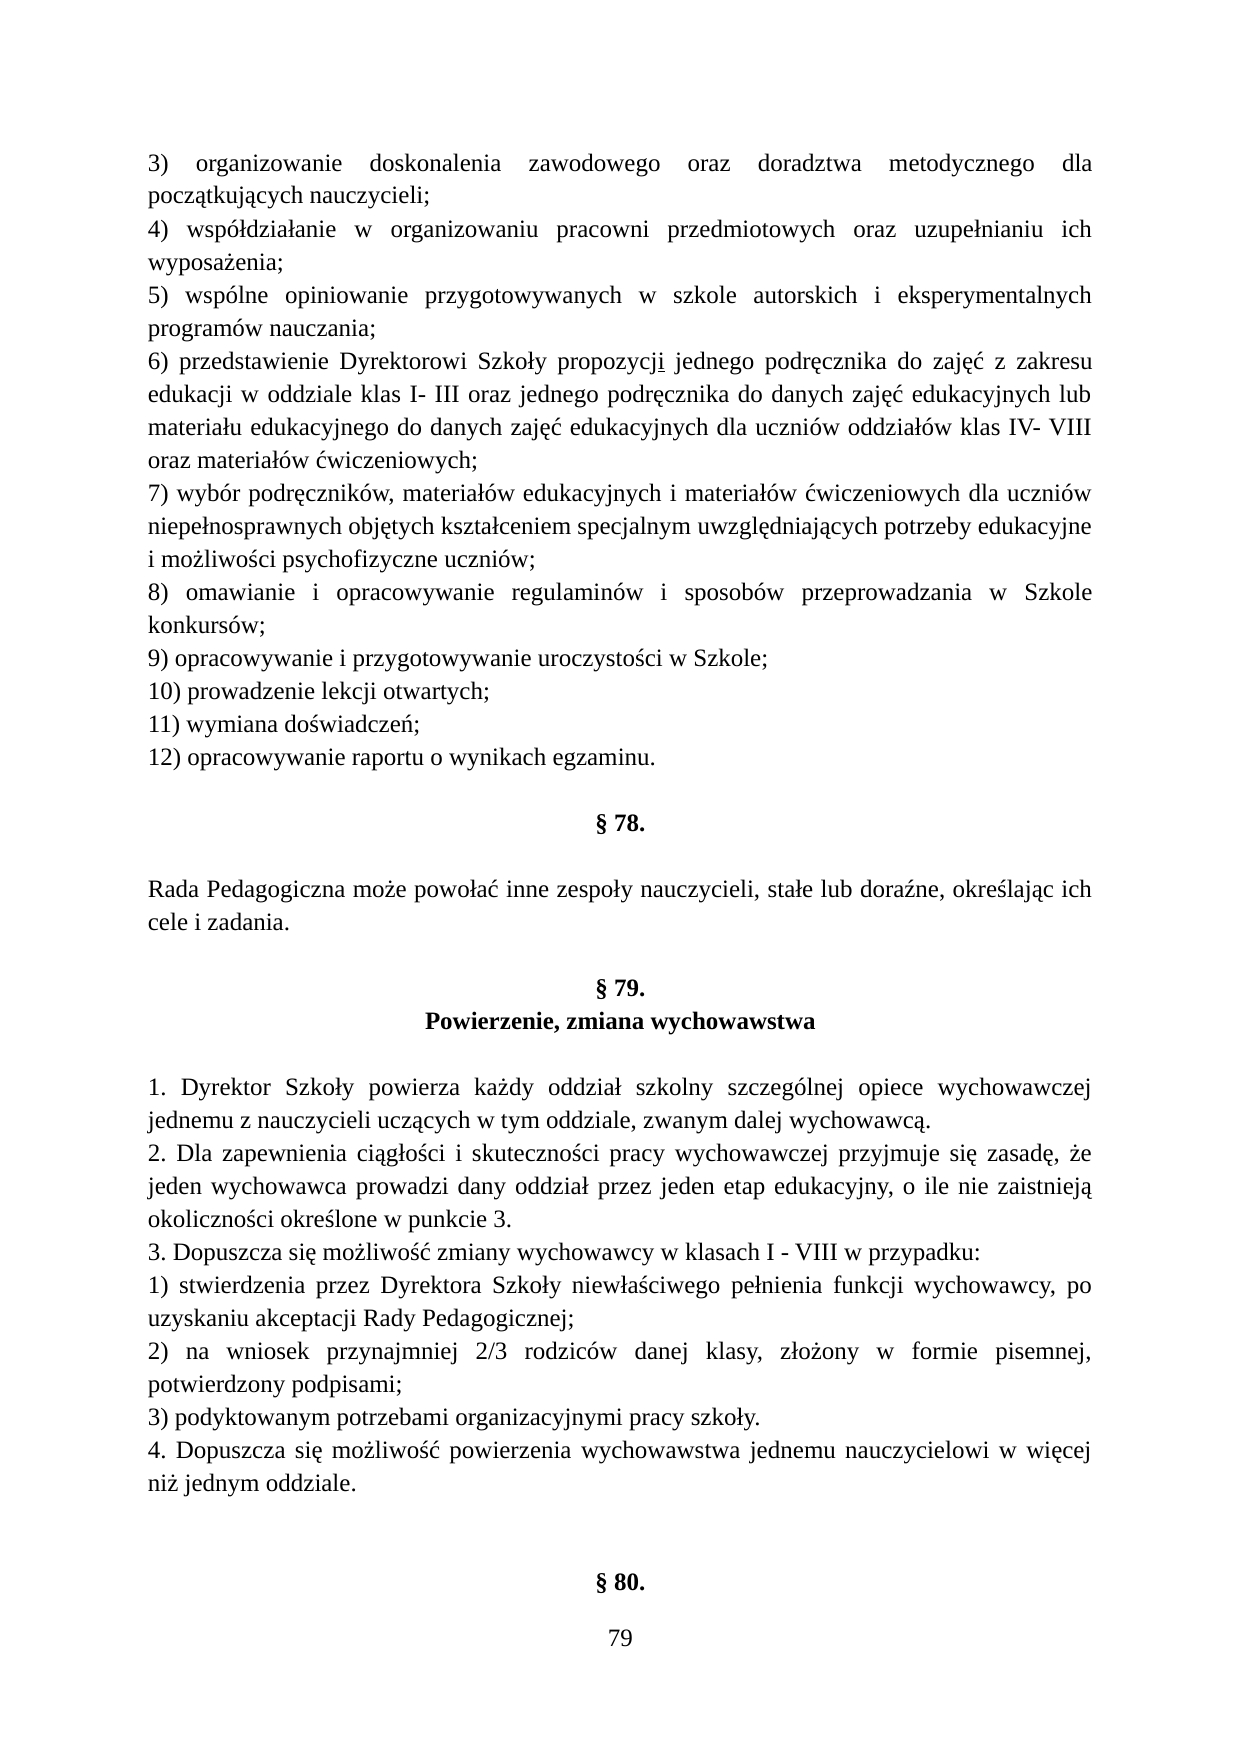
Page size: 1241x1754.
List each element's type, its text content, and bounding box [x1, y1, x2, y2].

text 4) współdziałanie w organizowaniu pracowni przedmiotowych oraz uzupełnianiu ich wyposażenia; [148, 214, 1093, 275]
text 5) wspólne opiniowanie przygotowywanych w szkole autorskich i eksperymentalnych programów nauczania; [148, 280, 1093, 341]
text 9) opracowywanie i przygotowywanie uroczystości w Szkole; [148, 643, 1093, 672]
text Rada Pedagogiczna może powołać inne zespoły nauczycieli, stałe lub doraźne, określając ich cele i zadania. [148, 874, 1093, 936]
text 11) wymiana doświadczeń; [148, 709, 1093, 738]
text 2) na wniosek przynajmniej 2/3 rodziców danej klasy, złożony w formie pisemnej, potwierdzony podpisami; [148, 1336, 1093, 1398]
text i możliwości psychofizyczne uczniów; [148, 544, 1093, 573]
text 1. Dyrektor Szkoły powierza każdy oddział szkolny szczególnej opiece wychowawczej jednemu z nauczycieli uczących w tym oddziale, zwanym dalej wychowawcą. [148, 1072, 1093, 1134]
text 12) opracowywanie raportu o wynikach egzaminu. [148, 742, 1093, 771]
text 3. Dopuszcza się możliwość zmiany wychowawcy w klasach I - VIII w przypadku: [148, 1237, 1093, 1266]
text 7) wybór podręczników, materiałów edukacyjnych i materiałów ćwiczeniowych dla uczniów niepełnosprawnych objętych kształceniem specjalnym uwzględniających potrzeby edukacyjne [148, 478, 1093, 539]
text 4. Dopuszcza się możliwość powierzenia wychowawstwa jednemu nauczycielowi w więcej niż jednym oddziale. [148, 1435, 1093, 1497]
text 3) organizowanie doskonalenia zawodowego oraz doradztwa metodycznego dla początkujących nauczycieli; [148, 148, 1093, 209]
text 6) przedstawienie Dyrektorowi Szkoły propozycji jednego podręcznika do zajęć z zakresu edukacji w oddziale klas I- III oraz jednego podręcznika do danych zajęć edukacyjnych lub materiału edukacyjnego do danych zajęć edukacyjnych dla uczniów oddziałów klas IV- VIII oraz materiałów ćwiczeniowych; [148, 346, 1093, 473]
text § 78. [148, 808, 1093, 837]
text § 80. [148, 1567, 1093, 1596]
text 1) stwierdzenia przez Dyrektora Szkoły niewłaściwego pełnienia funkcji wychowawcy, po uzyskaniu akceptacji Rady Pedagogicznej; [148, 1270, 1093, 1332]
text 10) prowadzenie lekcji otwartych; [148, 676, 1093, 705]
subtitle Powierzenie, zmiana wychowawstwa [148, 1006, 1093, 1035]
text § 79. [148, 973, 1093, 1002]
text 2. Dla zapewnienia ciągłości i skuteczności pracy wychowawczej przyjmuje się zasadę, że jeden wychowawca prowadzi dany oddział przez jeden etap edukacyjny, o ile nie zaistnieją okoliczności określone w punkcie 3. [148, 1138, 1093, 1233]
text 8) omawianie i opracowywanie regulaminów i sposobów przeprowadzania w Szkole konkursów; [148, 577, 1093, 639]
text 3) podyktowanym potrzebami organizacyjnymi pracy szkoły. [148, 1402, 1093, 1431]
